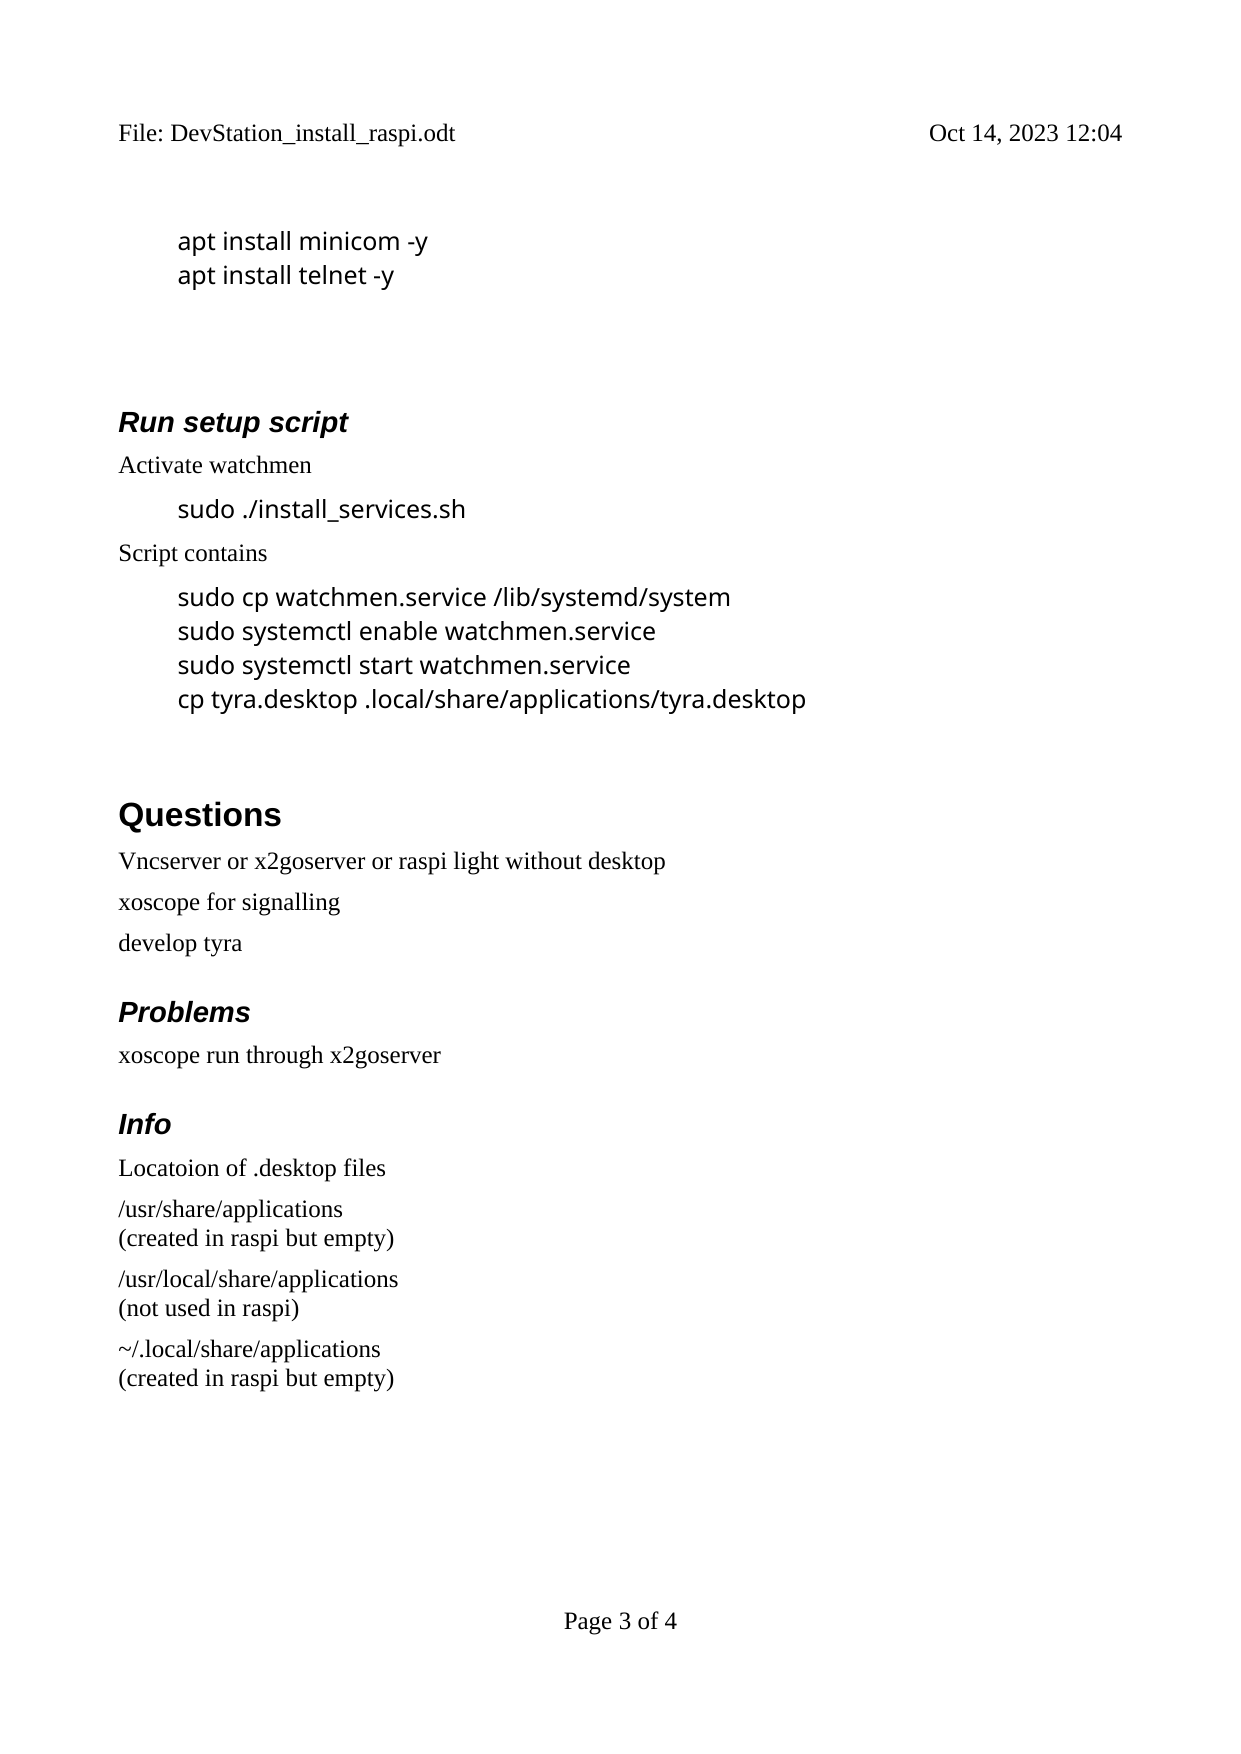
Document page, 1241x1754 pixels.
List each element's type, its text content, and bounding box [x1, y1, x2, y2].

text develop tyra [118, 928, 1122, 957]
subtitle Questions [118, 795, 1122, 833]
text xoscope for signalling [118, 887, 1122, 916]
text Script contains [118, 538, 1122, 567]
text sudo ./install_services.sh [177, 492, 1122, 526]
subtitle Info [118, 1107, 1122, 1140]
text [177, 177, 1122, 211]
subtitle Run setup script [118, 404, 1122, 438]
text ~/.local/share/applications (created in raspi but empty) [118, 1334, 1122, 1392]
text /usr/local/share/applications (not used in raspi) [118, 1264, 1122, 1322]
text sudo cp watchmen.service /lib/systemd/system sudo systemctl enable watchmen.service sudo systemctl start watchmen.service cp tyra.desktop .local/share/applications/tyra.desktop [177, 580, 1122, 716]
text apt install minicom -y apt install telnet -y [177, 224, 1122, 326]
subtitle Problems [118, 994, 1122, 1028]
text /usr/share/applications (created in raspi but empty) [118, 1194, 1122, 1252]
text xoscope run through x2goserver [118, 1041, 1122, 1069]
text Vncserver or x2goserver or raspi light without desktop [118, 846, 1122, 874]
text Locatoion of .desktop files [118, 1153, 1122, 1182]
text Activate watchmen [118, 451, 1122, 479]
